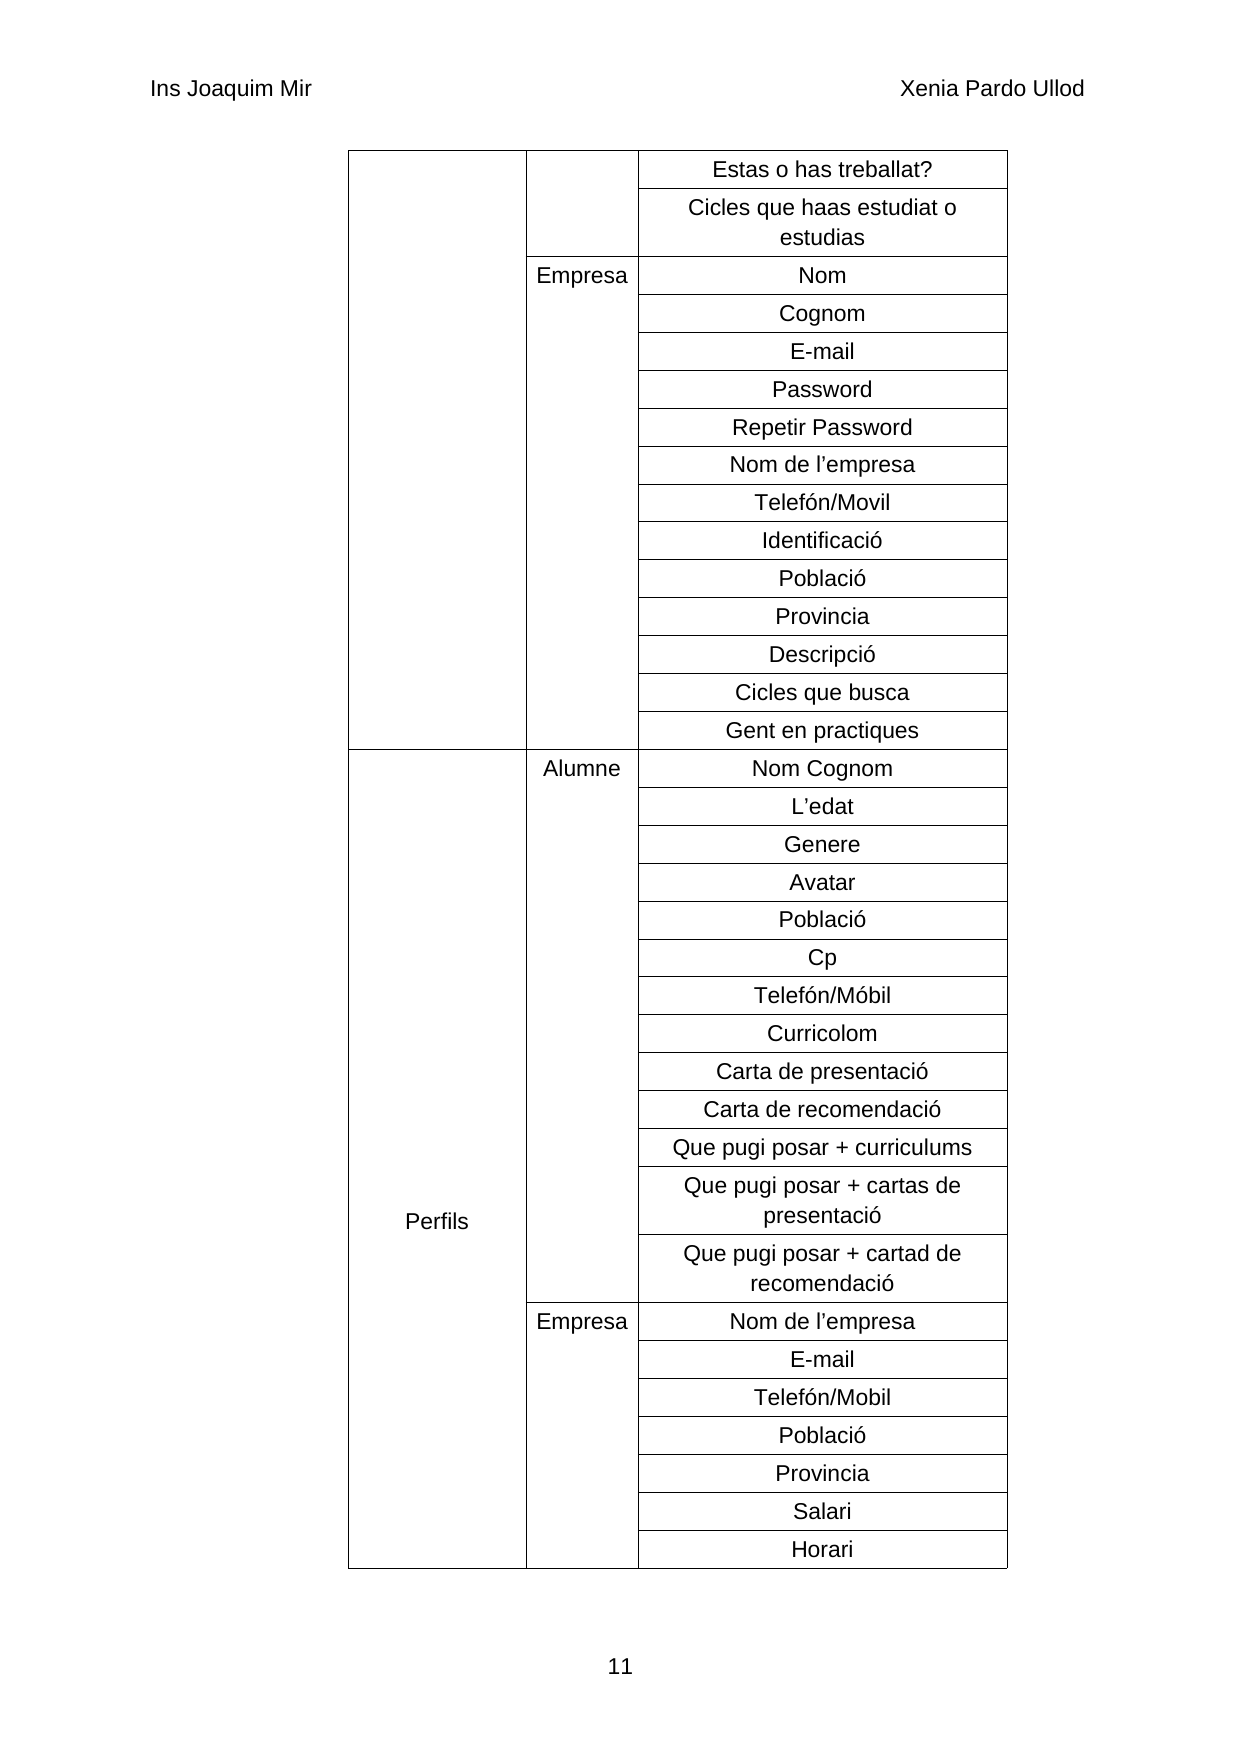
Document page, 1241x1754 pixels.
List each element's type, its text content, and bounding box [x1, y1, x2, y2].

table_cell Repetir Password [639, 409, 1007, 446]
table_cell Cognom [639, 295, 1007, 332]
table_cell Carta de presentació [639, 1053, 1007, 1090]
table_cell Empresa [527, 1303, 638, 1568]
table_cell E-mail [639, 333, 1007, 370]
table_cell Telefón/Móbil [639, 977, 1007, 1014]
table_cell Població [639, 1417, 1007, 1454]
table_cell Genere [639, 826, 1007, 863]
table_cell Descripció [639, 636, 1007, 673]
table_cell [349, 151, 526, 749]
table_cell Telefón/Mobil [639, 1379, 1007, 1416]
table_cell Empresa [527, 257, 638, 749]
table_cell Nom Cognom [639, 750, 1007, 787]
table_cell Nom de l’empresa [639, 1303, 1007, 1340]
table_cell Estas o has treballat? [639, 151, 1007, 188]
table_cell Que pugi posar + cartad de recomendació [639, 1235, 1007, 1302]
table_cell Telefón/Movil [639, 485, 1007, 521]
table_cell Avatar [639, 864, 1007, 901]
table_cell Que pugi posar + curriculums [639, 1129, 1007, 1166]
table_cell Cicles que busca [639, 674, 1007, 711]
table_cell Cp [639, 940, 1007, 976]
table_cell Cicles que haas estudiat o estudias [639, 189, 1007, 256]
table_cell [527, 151, 638, 256]
table_cell L’edat [639, 788, 1007, 825]
table_cell Salari [639, 1493, 1007, 1530]
table_cell Població [639, 902, 1007, 938]
table_cell Població [639, 560, 1007, 597]
table_cell Provincia [639, 598, 1007, 635]
table_cell Alumne [527, 750, 638, 1302]
table_cell Carta de recomendació [639, 1091, 1007, 1128]
table_cell E-mail [639, 1341, 1007, 1378]
table_cell Perfils [349, 750, 526, 1568]
table_cell Identificació [639, 522, 1007, 559]
table_cell Provincia [639, 1455, 1007, 1492]
table_cell Nom [639, 257, 1007, 294]
table_cell Que pugi posar + cartas de presentació [639, 1167, 1007, 1234]
table_cell Password [639, 371, 1007, 408]
table_cell Gent en practiques [639, 712, 1007, 749]
table_cell Nom de l’empresa [639, 447, 1007, 483]
table_cell Curricolom [639, 1015, 1007, 1052]
table_cell Horari [639, 1531, 1007, 1568]
